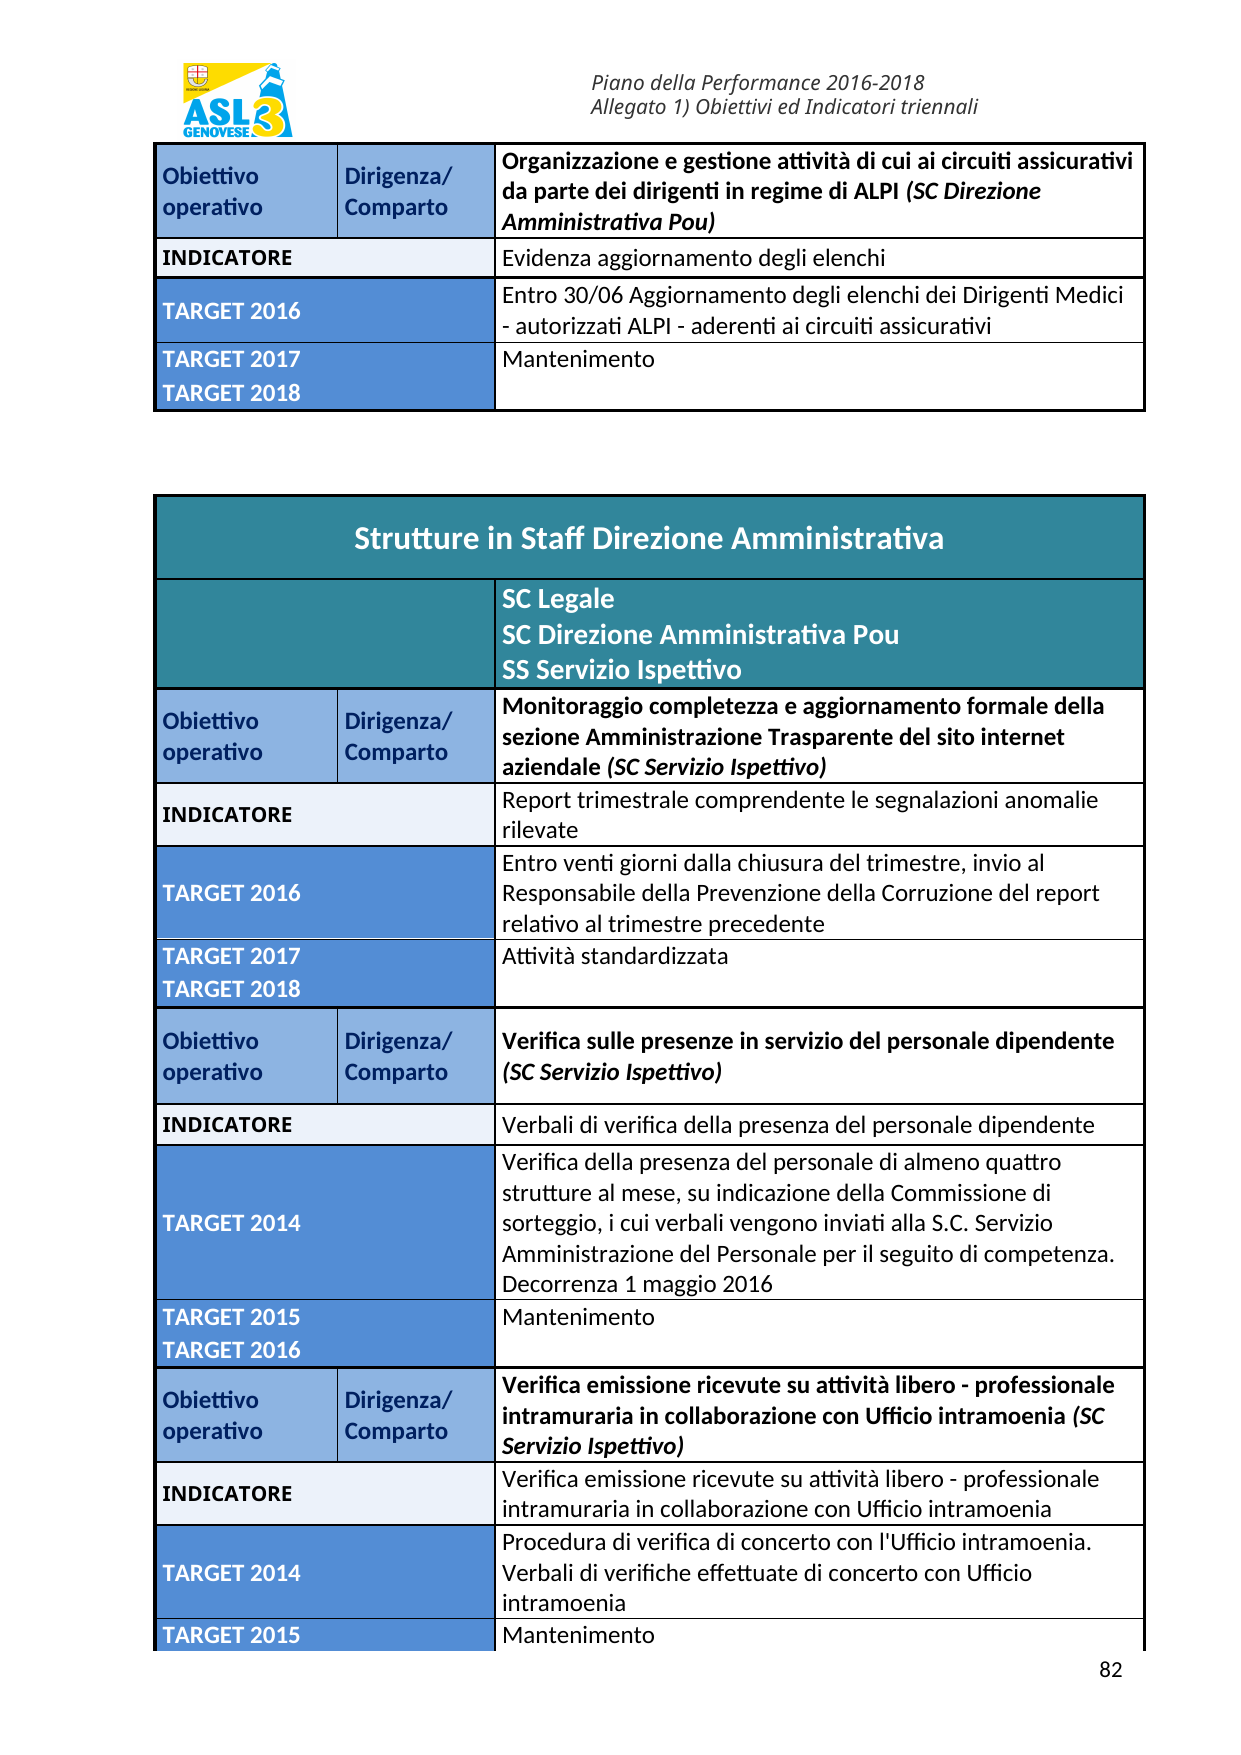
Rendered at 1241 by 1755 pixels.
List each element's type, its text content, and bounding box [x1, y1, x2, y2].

table_cell [496, 1332, 1143, 1366]
table_cell [496, 971, 1143, 1006]
table_cell Mantenimento [496, 1300, 1143, 1332]
table_cell Verifica emissione ricevute su attività libero - professionale intramuraria in collaborazione con Ufficio intramoenia [496, 1463, 1143, 1524]
table_cell Obiettivo operativo [157, 1369, 337, 1461]
table_cell Report trimestrale comprendente le segnalazioni anomalie rilevate [496, 784, 1143, 845]
table_cell INDICATORE [157, 1463, 494, 1524]
table_cell [337, 1146, 494, 1299]
table_cell SC Legale SC Direzione Amministrativa Pou SS Servizio Ispettivo [496, 580, 1143, 687]
table_cell INDICATORE [157, 239, 494, 276]
table_cell [337, 375, 494, 409]
table_cell [337, 847, 494, 938]
table_cell TARGET 2016 [157, 1332, 337, 1366]
table_cell TARGET 2016 [157, 847, 337, 938]
table_cell [157, 580, 494, 687]
table_cell [337, 343, 494, 375]
table_cell Obiettivo operativo [157, 145, 337, 237]
table_cell Verifica emissione ricevute su attività libero - professionale intramuraria in collaborazione con Ufficio intramoenia (SC Servizio Ispettivo) [496, 1369, 1143, 1461]
table_cell Attività standardizzata [496, 940, 1143, 971]
table_cell Mantenimento [496, 1619, 1143, 1651]
table_cell TARGET 2015 [157, 1300, 337, 1332]
table_cell Dirigenza/ Comparto [338, 145, 494, 237]
table_cell TARGET 2018 [157, 971, 337, 1006]
table_cell [337, 1300, 494, 1332]
table_cell [337, 1619, 494, 1651]
table_cell Mantenimento [496, 343, 1143, 375]
table_cell INDICATORE [157, 784, 494, 845]
table_cell Obiettivo operativo [157, 1009, 337, 1103]
table_cell TARGET 2016 [157, 279, 337, 342]
table_cell Entro 30/06 Aggiornamento degli elenchi dei Dirigenti Medici - autorizzati ALPI - aderenti ai circuiti assicurativi [496, 279, 1143, 342]
table_cell TARGET 2018 [157, 375, 337, 409]
table_cell Obiettivo operativo [157, 690, 337, 782]
table_cell Verifica della presenza del personale di almeno quattro strutture al mese, su indicazione della Commissione di sorteggio, i cui verbali vengono inviati alla S.C. Servizio Amministrazione del Personale per il seguito di competenza. Decorrenza 1 maggio 2016 [496, 1146, 1143, 1299]
table_cell Entro venti giorni dalla chiusura del trimestre, invio al Responsabile della Prevenzione della Corruzione del report relativo al trimestre precedente [496, 847, 1143, 938]
table_cell [337, 1526, 494, 1618]
table_cell Dirigenza/ Comparto [338, 690, 494, 782]
table_cell [337, 279, 494, 342]
table_header Strutture in Staff Direzione Amministrativa [157, 497, 1143, 578]
table_cell Dirigenza/ Comparto [338, 1009, 494, 1103]
table_cell TARGET 2017 [157, 940, 337, 971]
table_cell [496, 375, 1143, 409]
table_cell Monitoraggio completezza e aggiornamento formale della sezione Amministrazione Trasparente del sito internet aziendale (SC Servizio Ispettivo) [496, 690, 1143, 782]
table_cell INDICATORE [157, 1105, 494, 1144]
table_cell Verifica sulle presenze in servizio del personale dipendente (SC Servizio Ispettivo) [496, 1009, 1143, 1103]
table_cell TARGET 2014 [157, 1146, 337, 1299]
table_cell Evidenza aggiornamento degli elenchi [496, 239, 1143, 276]
table_cell [337, 940, 494, 971]
table_cell Organizzazione e gestione attività di cui ai circuiti assicurativi da parte dei dirigenti in regime di ALPI (SC Direzione Amministrativa Pou) [496, 145, 1143, 237]
table_cell TARGET 2015 [157, 1619, 337, 1651]
table_cell TARGET 2017 [157, 343, 337, 375]
table_cell Procedura di verifica di concerto con l'Ufficio intramoenia. Verbali di verifiche effettuate di concerto con Ufficio intramoenia [496, 1526, 1143, 1618]
table_cell [337, 971, 494, 1006]
table_cell [337, 1332, 494, 1366]
table_cell TARGET 2014 [157, 1526, 337, 1618]
table_cell Dirigenza/ Comparto [338, 1369, 494, 1461]
table_cell Verbali di verifica della presenza del personale dipendente [496, 1105, 1143, 1144]
